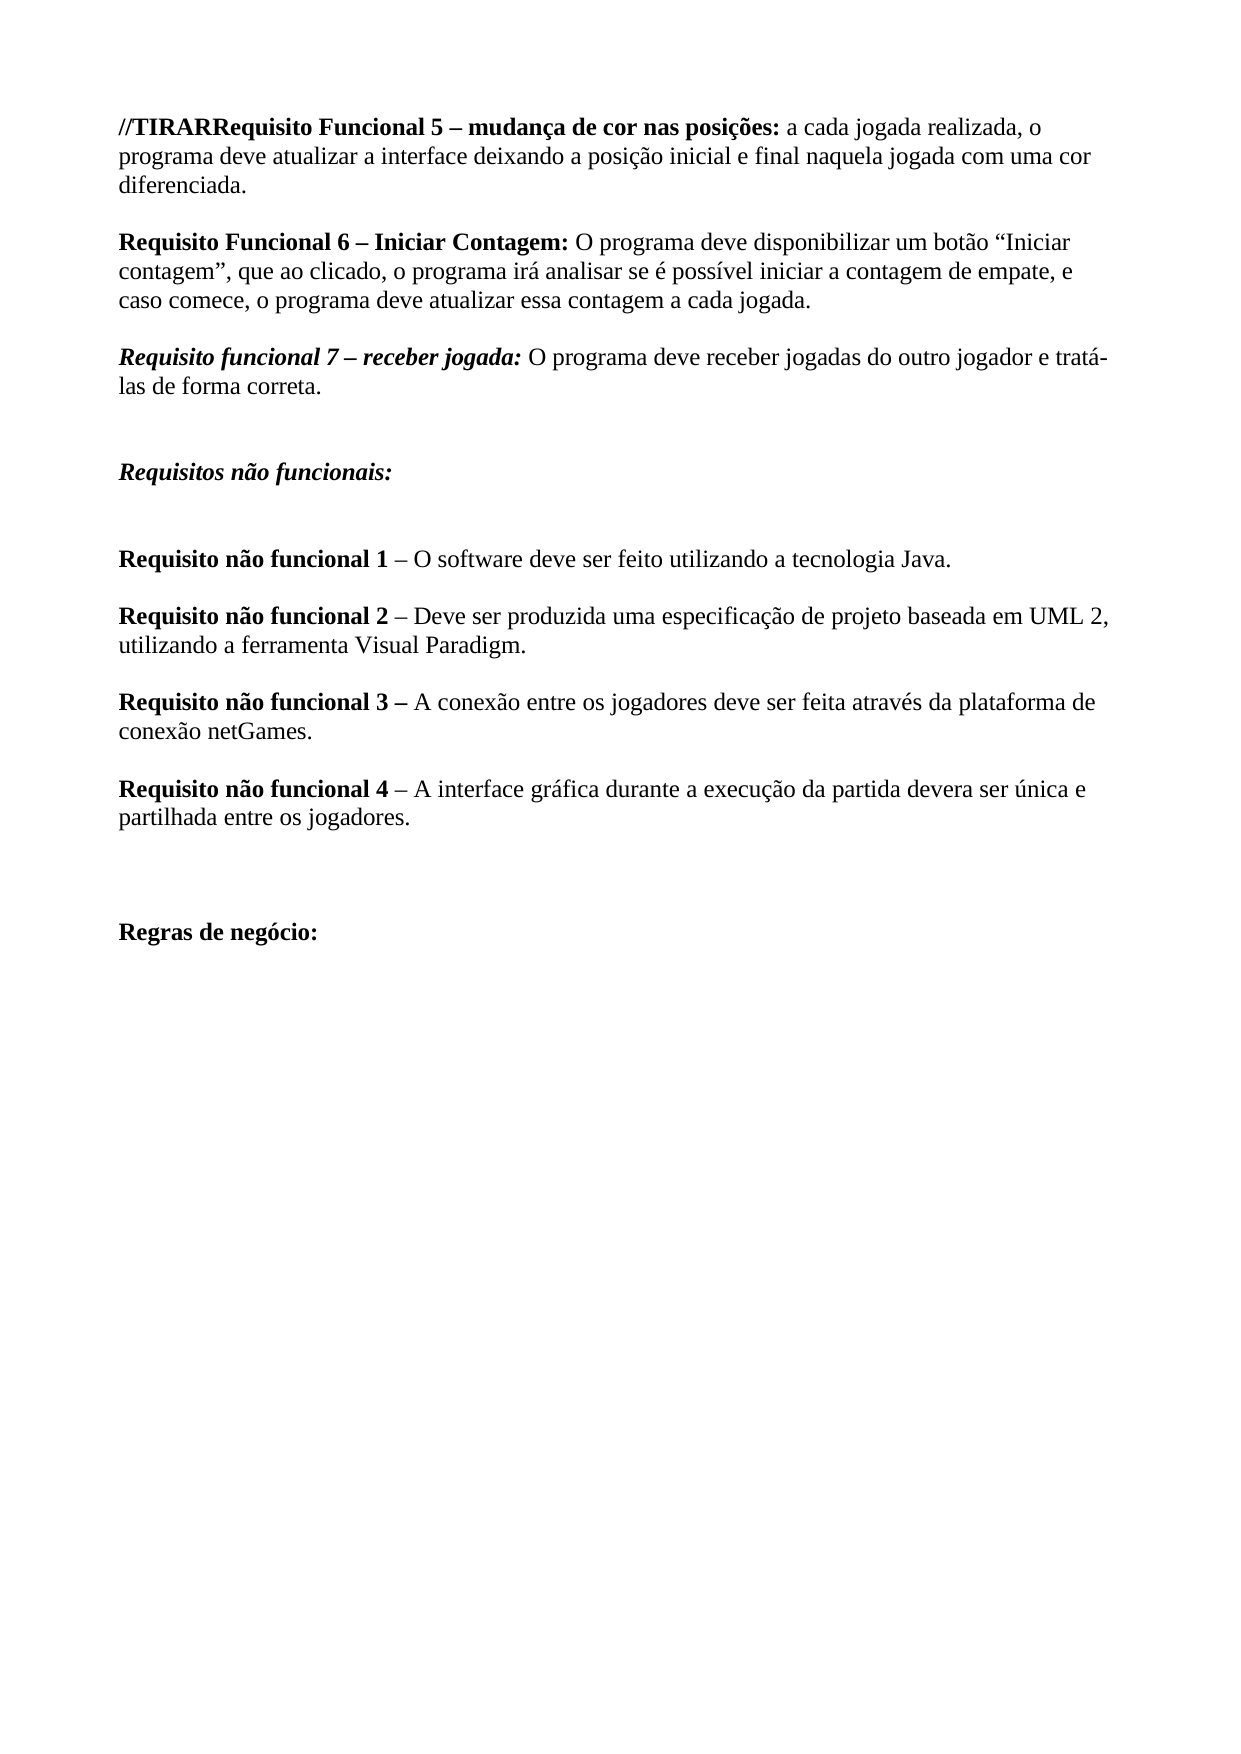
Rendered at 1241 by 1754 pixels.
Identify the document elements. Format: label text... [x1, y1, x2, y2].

text Regras de negócio: [118, 917, 1116, 946]
text Requisito funcional 7 – receber jogada: O programa deve receber jogadas do outro jogador e tratá-las de forma correta. [118, 342, 1119, 400]
text Requisito não funcional 2 – Deve ser produzida uma especificação de projeto baseada em UML 2, utilizando a ferramenta Visual Paradigm. [118, 601, 1119, 659]
text Requisito não funcional 1 – O software deve ser feito utilizando a tecnologia Java. [118, 544, 1119, 572]
text //TIRARRequisito Funcional 5 – mudança de cor nas posições: a cada jogada realizada, o programa deve atualizar a interface deixando a posição inicial e final naquela jogada com uma cor diferenciada. [118, 112, 1119, 199]
text Requisito não funcional 3 – A conexão entre os jogadores deve ser feita através da plataforma de conexão netGames. [118, 687, 1119, 745]
text Requisito não funcional 4 – A interface gráfica durante a execução da partida devera ser única e partilhada entre os jogadores. [118, 774, 1119, 831]
text Requisito Funcional 6 – Iniciar Contagem: O programa deve disponibilizar um botão “Iniciar contagem”, que ao clicado, o programa irá analisar se é possível iniciar a contagem de empate, e caso comece, o programa deve atualizar essa contagem a cada jogada. [118, 227, 1119, 314]
subtitle Requisitos não funcionais: [118, 457, 1109, 486]
